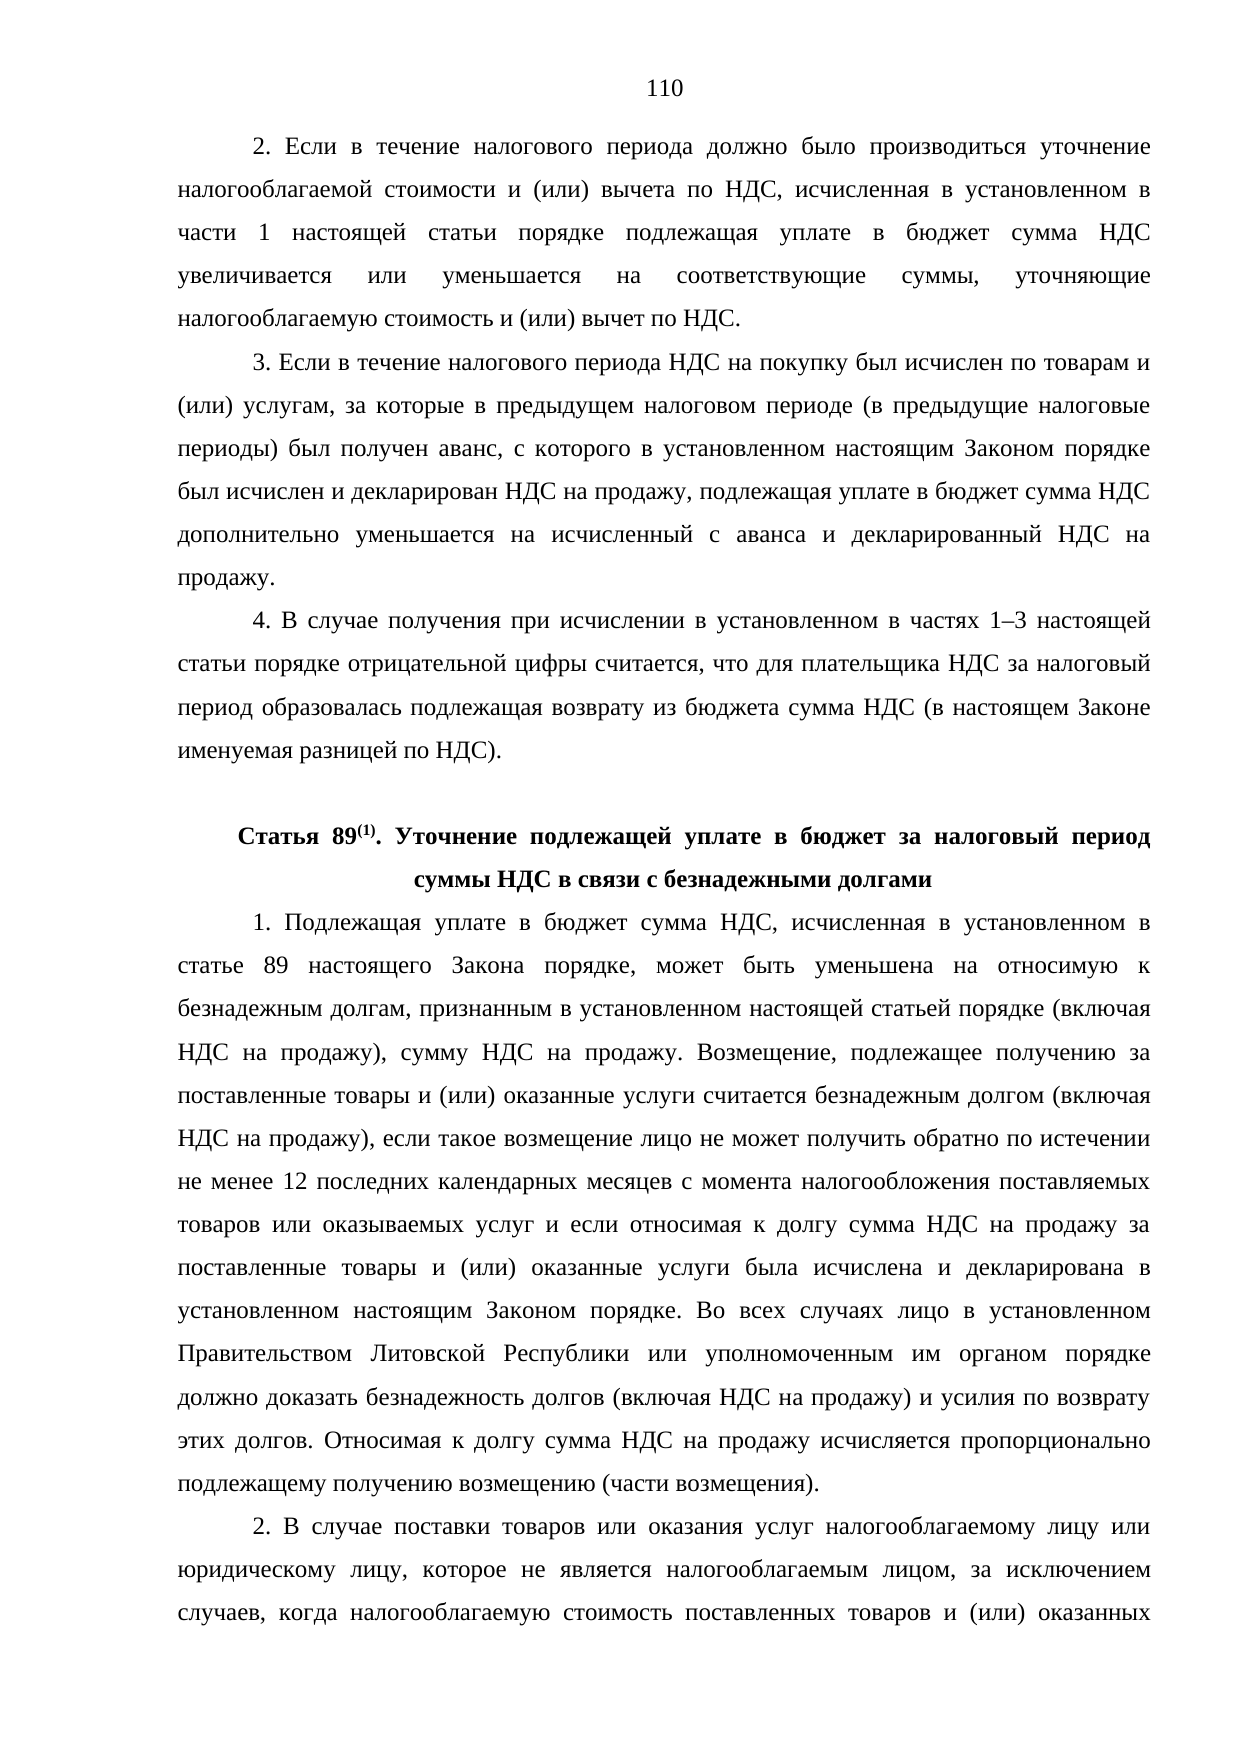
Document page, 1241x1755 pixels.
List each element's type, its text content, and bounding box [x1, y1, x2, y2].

text 4. В случае получения при исчислении в установленном в частях 1–3 настоящей статьи порядке отрицательной цифры считается, что для плательщика НДС за налоговый период образовалась подлежащая возврату из бюджета сумма НДС (в настоящем Законе именуемая разницей по НДС). [177, 605, 1152, 763]
text Статья 89(1). Уточнение подлежащей уплате в бюджет за налоговый период суммы НДС в связи с безнадежными долгами [237, 821, 1152, 893]
text 1. Подлежащая уплате в бюджет сумма НДС, исчисленная в установленном в статье 89 настоящего Закона порядке, может быть уменьшена на относимую к безнадежным долгам, признанным в установленном настоящей статьей порядке (включая НДС на продажу), сумму НДС на продажу. Возмещение, подлежащее получению за поставленные товары и (или) оказанные услуги считается безнадежным долгом (включая НДС на продажу), если такое возмещение лицо не может получить обратно по истечении не менее 12 последних календарных месяцев с момента налогообложения поставляемых товаров или оказываемых услуг и если относимая к долгу сумма НДС на продажу за поставленные товары и (или) оказанные услуги была исчислена и декларирована в установленном настоящим Законом порядке. Во всех случаях лицо в установленном Правительством Литовской Республики или уполномоченным им органом порядке должно доказать безнадежность долгов (включая НДС на продажу) и усилия по возврату этих долгов. Относимая к долгу сумма НДС на продажу исчисляется пропорционально подлежащему получению возмещению (части возмещения). [177, 907, 1152, 1497]
text 2. Если в течение налогового периода должно было производиться уточнение налогооблагаемой стоимости и (или) вычета по НДС, исчисленная в установленном в части 1 настоящей статьи порядке подлежащая уплате в бюджет сумма НДС увеличивается или уменьшается на соответствующие суммы, уточняющие налогооблагаемую стоимость и (или) вычет по НДС. [177, 131, 1152, 332]
text 3. Если в течение налогового периода НДС на покупку был исчислен по товарам и (или) услугам, за которые в предыдущем налоговом периоде (в предыдущие налоговые периоды) был получен аванс, с которого в установленном настоящим Законом порядке был исчислен и декларирован НДС на продажу, подлежащая уплате в бюджет сумма НДС дополнительно уменьшается на исчисленный с аванса и декларированный НДС на продажу. [177, 347, 1152, 591]
text 2. В случае поставки товаров или оказания услуг налогооблагаемому лицу или юридическому лицу, которое не является налогооблагаемым лицом, за исключением случаев, когда налогооблагаемую стоимость поставленных товаров и (или) оказанных [177, 1511, 1152, 1626]
